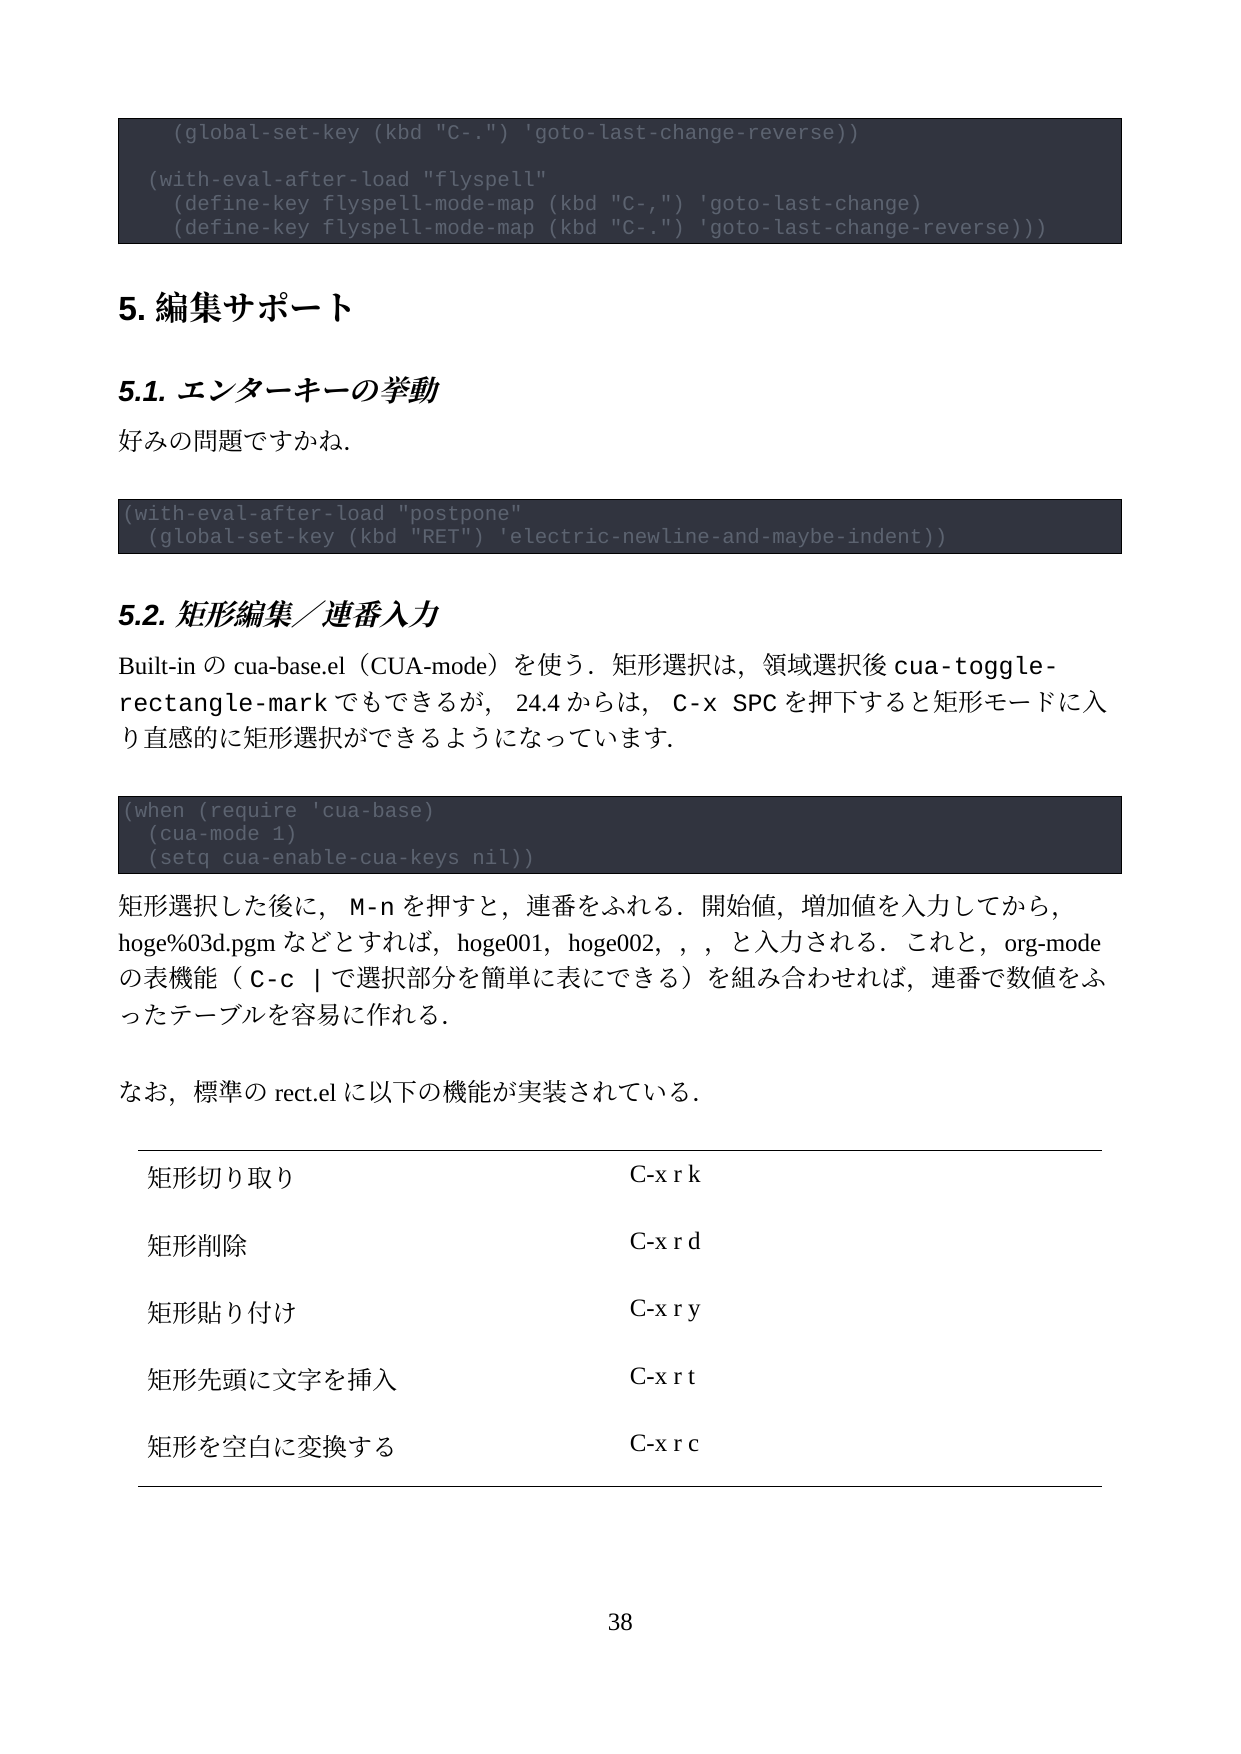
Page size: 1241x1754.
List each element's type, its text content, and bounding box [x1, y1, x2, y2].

table_header 矩形切り取り [138, 1151, 620, 1217]
table_cell C-x r t [620, 1351, 1102, 1418]
text 矩形選択した後に， M-n を押すと，連番をふれる．開始値，増加値を入力してから，hoge%03d.pgm などとすれば，hoge001，hoge002，，，と入力される．これと，org-mode の表機能（ C-c | で選択部分を簡単に表にできる）を組み合わせれば，連番で数値をふったテーブルを容易に作れる． [118, 887, 1122, 1060]
text (global-set-key (kbd "C-.") 'goto-last-change-reverse)) [119, 119, 1121, 142]
text なお，標準の rect.el に以下の機能が実装されている． [118, 1072, 1122, 1137]
table_cell 矩形削除 [138, 1217, 620, 1284]
table_cell C-x r y [620, 1284, 1102, 1351]
text Built-in の cua-base.el（CUA-mode）を使う．矩形選択は，領域選択後 cua-toggle-rectangle-mark でもできるが， 24.4 からは， C-x SPC を押下すると矩形モードに入り直感的に矩形選択ができるようになっています． [118, 646, 1122, 783]
subtitle 矩形編集／連番入力 [118, 592, 1122, 633]
subtitle エンターキーの挙動 [118, 367, 1122, 409]
table_cell 矩形貼り付け [138, 1284, 620, 1351]
table_cell C-x r d [620, 1217, 1102, 1284]
table_cell 矩形先頭に文字を挿入 [138, 1351, 620, 1418]
table_cell C-x r c [620, 1419, 1102, 1486]
text (define-key flyspell-mode-map (kbd "C-.") 'goto-last-change-reverse))) [119, 213, 1121, 243]
table_cell 矩形を空白に変換する [138, 1419, 620, 1486]
text (with-eval-after-load "flyspell" [119, 165, 1121, 189]
text (with-eval-after-load "postpone" [119, 500, 1121, 523]
text (cua-mode 1) [119, 819, 1121, 843]
subtitle 編集サポート [118, 282, 1122, 330]
text (global-set-key (kbd "RET") 'electric-newline-and-maybe-indent)) [119, 523, 1121, 553]
table_header C-x r k [620, 1151, 1102, 1217]
text (define-key flyspell-mode-map (kbd "C-,") 'goto-last-change) [119, 189, 1121, 213]
text (setq cua-enable-cua-keys nil)) [119, 843, 1121, 873]
text (when (require 'cua-base) [119, 797, 1121, 819]
text 好みの問題ですかね． [118, 422, 1122, 486]
